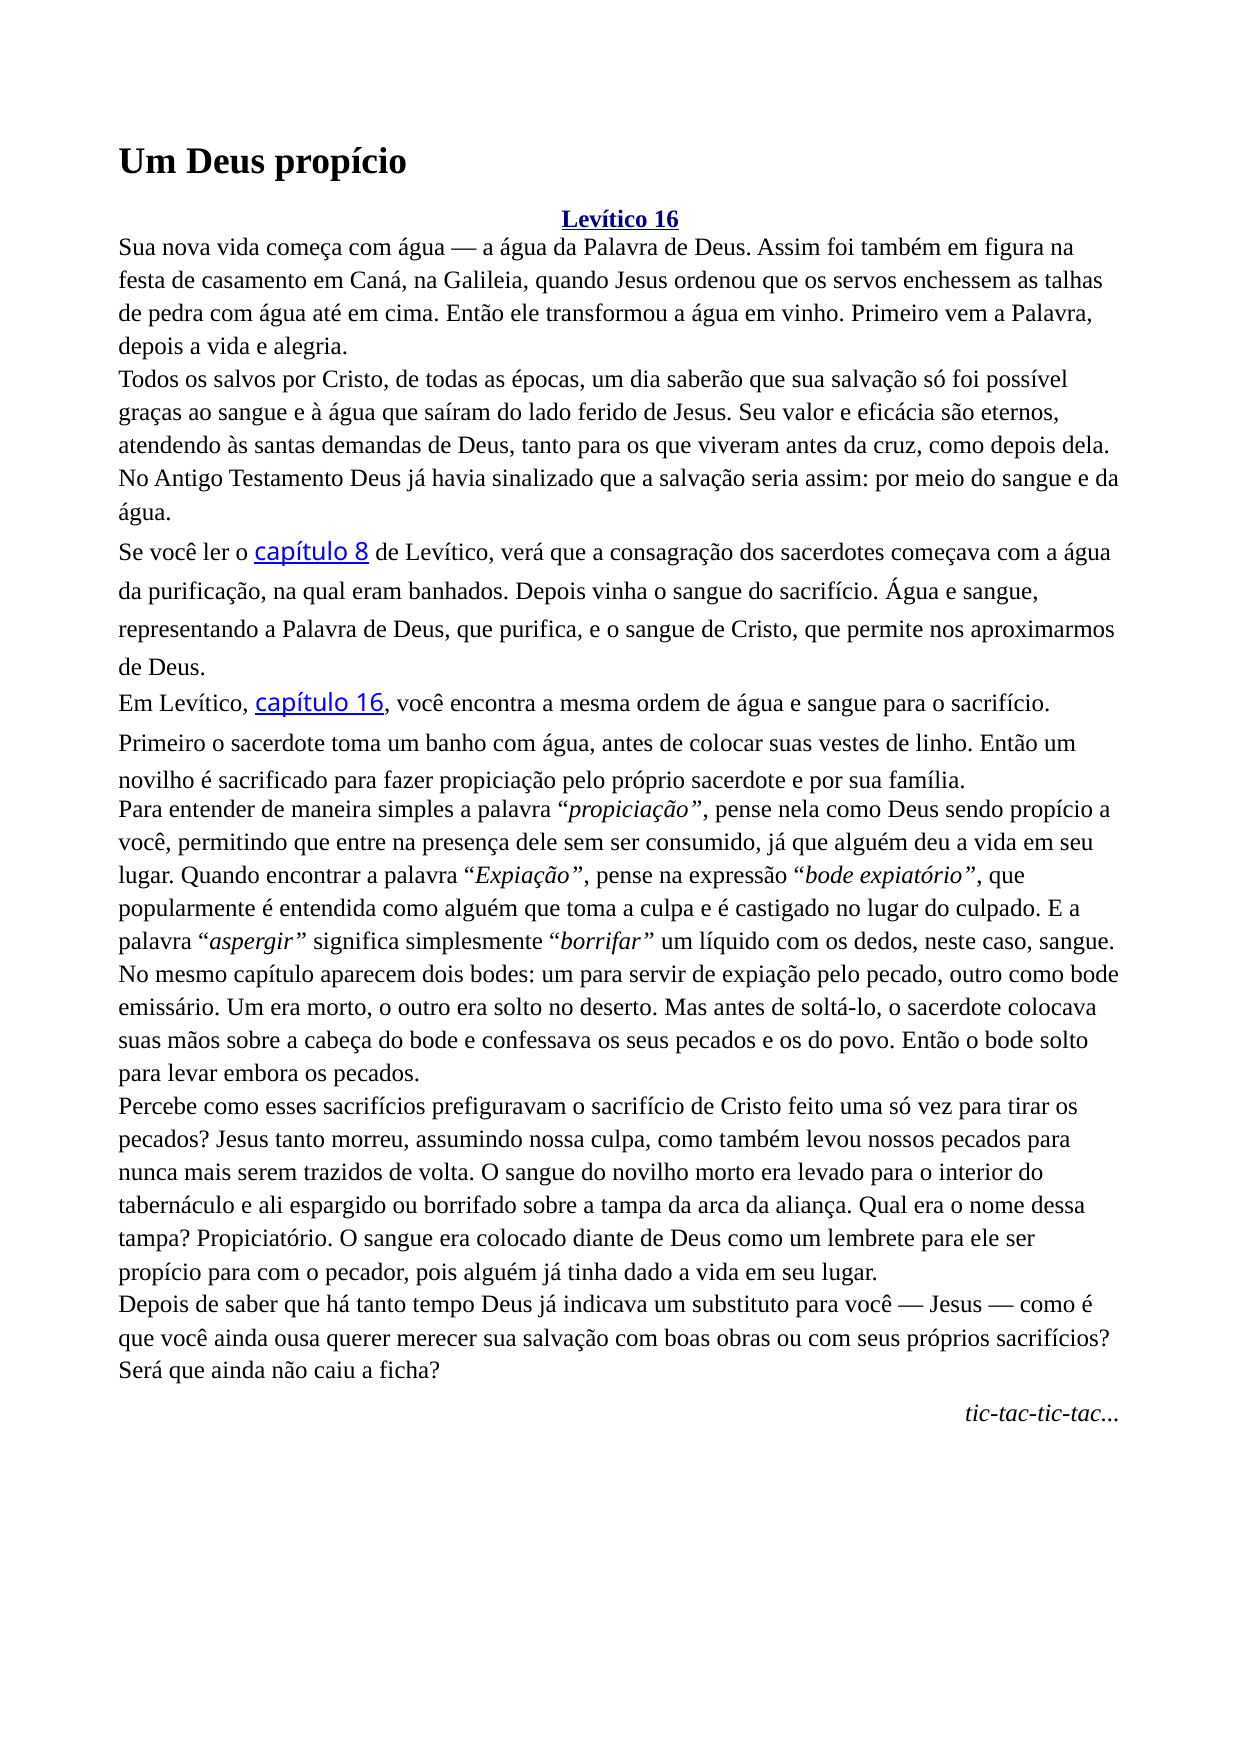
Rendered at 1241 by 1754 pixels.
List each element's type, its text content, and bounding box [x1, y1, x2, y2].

text Em Levítico, capítulo 16, você encontra a mesma ordem de água e sangue para o sacrifício. Primeiro o sacerdote toma um banho com água, antes de colocar suas vestes de linho. Então um novilho é sacrificado para fazer propiciação pelo próprio sacerdote e por sua família. [118, 681, 1122, 794]
text Levítico 16 [118, 194, 1122, 232]
text Todos os salvos por Cristo, de todas as épocas, um dia saberão que sua salvação só foi possível graças ao sangue e à água que saíram do lado ferido de Jesus. Seu valor e eficácia são eternos, atendendo às santas demandas de Deus, tanto para os que viveram antes da cruz, como depois dela. No Antigo Testamento Deus já havia sinalizado que a salvação seria assim: por meio do sangue e da água. [118, 364, 1122, 525]
text Para entender de maneira simples a palavra “propiciação”, pense nela como Deus sendo propício a você, permitindo que entre na presença dele sem ser consumido, já que alguém deu a vida em seu lugar. Quando encontrar a palavra “Expiação”, pense na expressão “bode expiatório”, que popularmente é entendida como alguém que toma a culpa e é castigado no lugar do culpado. E a palavra “aspergir” significa simplesmente “borrifar” um líquido com os dedos, neste caso, sangue. [118, 794, 1122, 955]
text Sua nova vida começa com água — a água da Palavra de Deus. Assim foi também em figura na festa de casamento em Caná, na Galileia, quando Jesus ordenou que os servos enchessem as talhas de pedra com água até em cima. Então ele transformou a água em vinho. Primeiro vem a Palavra, depois a vida e alegria. [118, 232, 1122, 360]
subtitle Um Deus propício [118, 139, 1122, 182]
text Depois de saber que há tanto tempo Deus já indicava um substituto para você — Jesus — como é que você ainda ousa querer merecer sua salvação com boas obras ou com seus próprios sacrifícios? Será que ainda não caiu a ficha? [118, 1289, 1122, 1384]
text Percebe como esses sacrifícios prefiguravam o sacrifício de Cristo feito uma só vez para tirar os pecados? Jesus tanto morreu, assumindo nossa culpa, como também levou nossos pecados para nunca mais serem trazidos de volta. O sangue do novilho morto era levado para o interior do tabernáculo e ali espargido ou borrifado sobre a tampa da arca da aliança. Qual era o nome dessa tampa? Propiciatório. O sangue era colocado diante de Deus como um lembrete para ele ser propício para com o pecador, pois alguém já tinha dado a vida em seu lugar. [118, 1091, 1122, 1285]
text No mesmo capítulo aparecem dois bodes: um para servir de expiação pelo pecado, outro como bode emissário. Um era morto, o outro era solto no deserto. Mas antes de soltá-lo, o sacerdote colocava suas mãos sobre a cabeça do bode e confessava os seus pecados e os do povo. Então o bode solto para levar embora os pecados. [118, 959, 1122, 1087]
text tic-tac-tic-tac... [118, 1389, 1122, 1426]
text Se você ler o capítulo 8 de Levítico, verá que a consagração dos sacerdotes começava com a água da purificação, na qual eram banhados. Depois vinha o sangue do sacrifício. Água e sangue, representando a Palavra de Deus, que purifica, e o sangue de Cristo, que permite nos aproximarmos de Deus. [118, 529, 1122, 681]
